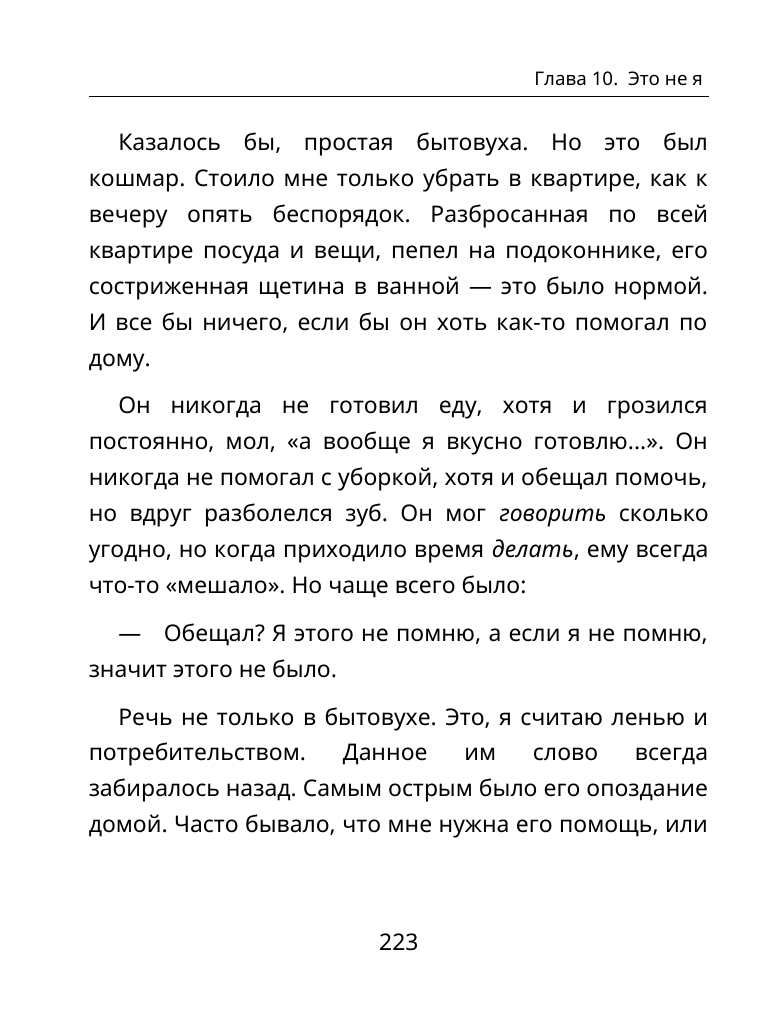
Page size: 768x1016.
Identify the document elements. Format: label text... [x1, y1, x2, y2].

text Он никогда не готовил еду, хотя и грозился постоянно, мол, «а вообще я вкусно готовлю...». Он никогда не помогал с уборкой, хотя и обещал помочь, но вдруг разболелся зуб. Он мог говорить сколько угодно, но когда приходило время делать, ему всегда что-то «мешало». Но чаще всего было: [88, 389, 709, 600]
text Речь не только в бытовухе. Это, я считаю ленью и потребительством. Данное им слово всегда забиралось назад. Самым острым было его опоздание домой. Часто бывало, что мне нужна его помощь, или [88, 700, 709, 839]
list Обещал? Я этого не помню, а если я не помню, значит этого не было. [88, 617, 709, 684]
text Казалось бы, простая бытовуха. Но это был кошмар. Стоило мне только убрать в квартире, как к вечеру опять беспорядок. Разбросанная по всей квартире посуда и вещи, пепел на подоконнике, его состриженная щетина в ванной — это было нормой. И все бы ничего, если бы он хоть как-то помогал по дому. [88, 126, 709, 373]
